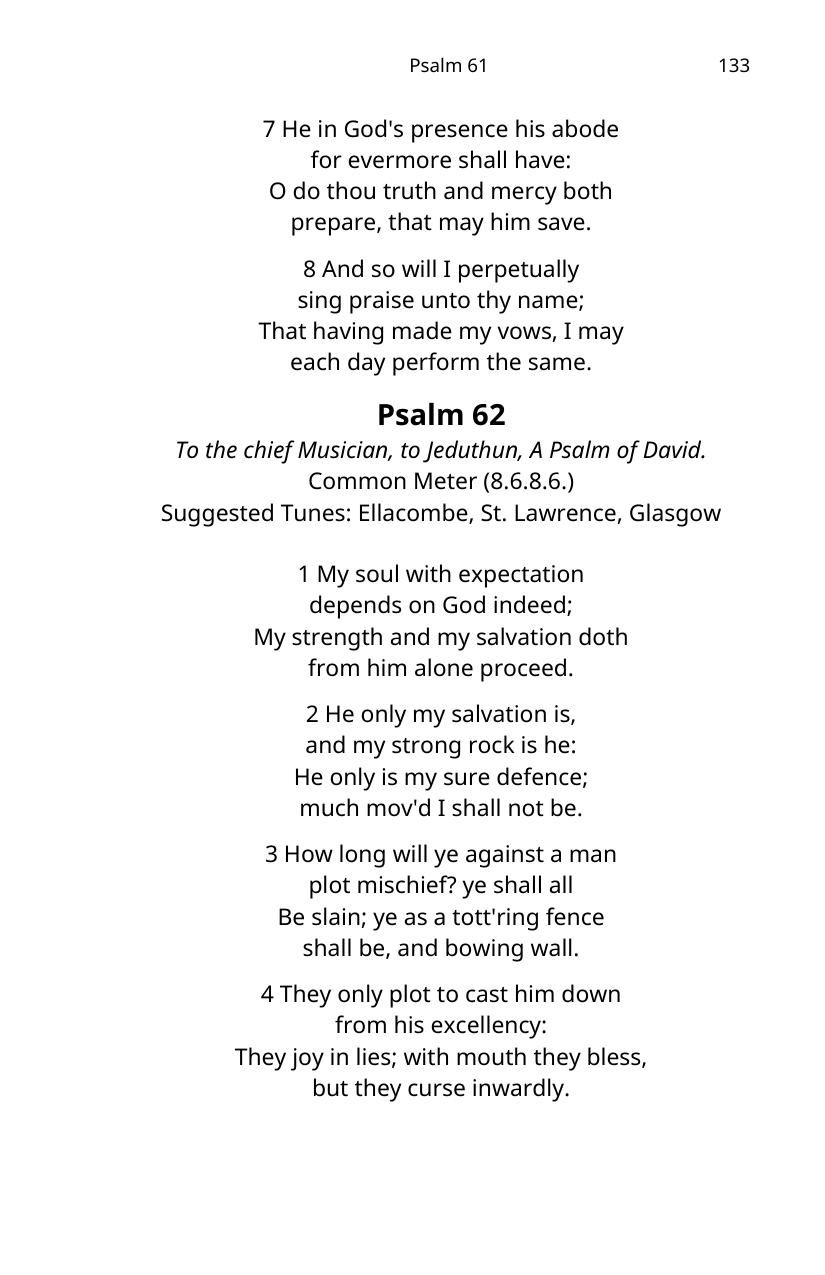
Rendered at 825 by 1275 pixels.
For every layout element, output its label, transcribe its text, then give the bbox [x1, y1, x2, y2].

text 4 They only plot to cast him down from his excellency: They joy in lies; with mouth they bless, but they curse inwardly. [132, 978, 750, 1103]
text 1 My soul with expectation depends on God indeed; My strength and my salvation doth from him alone proceed. [132, 558, 750, 683]
subtitle Common Meter (8.6.8.6.) [132, 466, 750, 497]
text 7 He in God's presence his abode for evermore shall have: O do thou truth and mercy both prepare, that may him save. [132, 112, 750, 237]
text 3 How long will ye against a man plot mischief? ye shall all Be slain; ye as a tott'ring fence shall be, and bowing wall. [132, 838, 750, 963]
text 8 And so will I perpetually sing praise unto thy name; That having made my vows, I may each day perform the same. [132, 252, 750, 377]
text Suggested Tunes: Ellacombe, St. Lawrence, Glasgow [132, 497, 750, 528]
text 2 He only my salvation is, and my strong rock is he: He only is my sure defence; much mov'd I shall not be. [132, 698, 750, 823]
text To the chief Musician, to Jeduthun, A Psalm of David. [132, 434, 750, 466]
subtitle Psalm 62 [132, 392, 750, 434]
